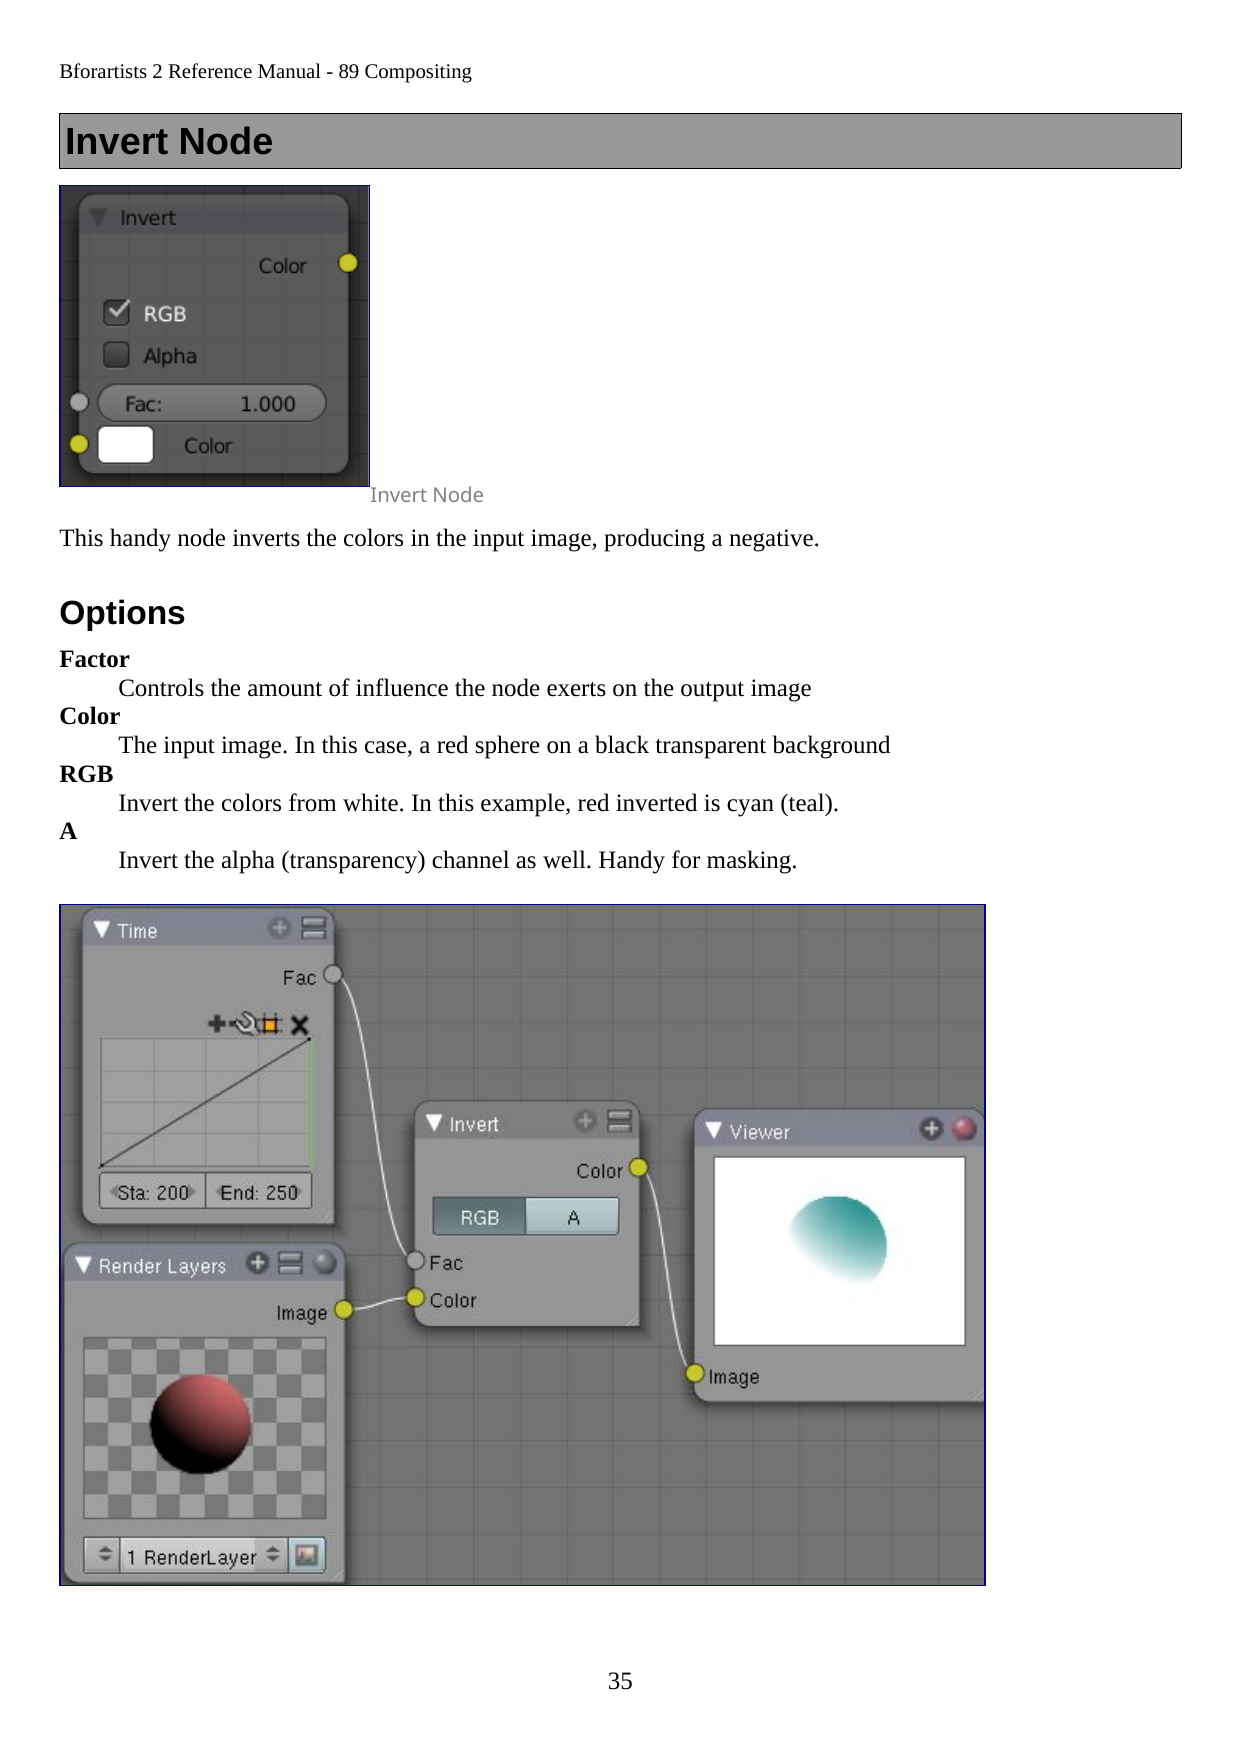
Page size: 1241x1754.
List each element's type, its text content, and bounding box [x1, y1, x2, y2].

text Invert Node [59, 477, 1181, 508]
table_header Invert Node [60, 114, 1181, 168]
subtitle Factor [59, 644, 1181, 673]
list Invert the colors from white. In this example, red inverted is cyan (teal). [118, 788, 1181, 816]
subtitle Color [59, 701, 1181, 730]
text This handy node inverts the colors in the input image, producing a negative. [59, 523, 1181, 552]
subtitle A [59, 816, 1181, 845]
list Controls the amount of influence the node exerts on the output image [118, 673, 1181, 701]
picture [61, 186, 369, 486]
list The input image. In this case, a red sphere on a black transparent background [118, 730, 1181, 759]
subtitle RGB [59, 759, 1181, 788]
subtitle Options [59, 593, 1181, 631]
picture [61, 905, 984, 1585]
list Invert the alpha (transparency) channel as well. Handy for masking. [118, 845, 1181, 874]
